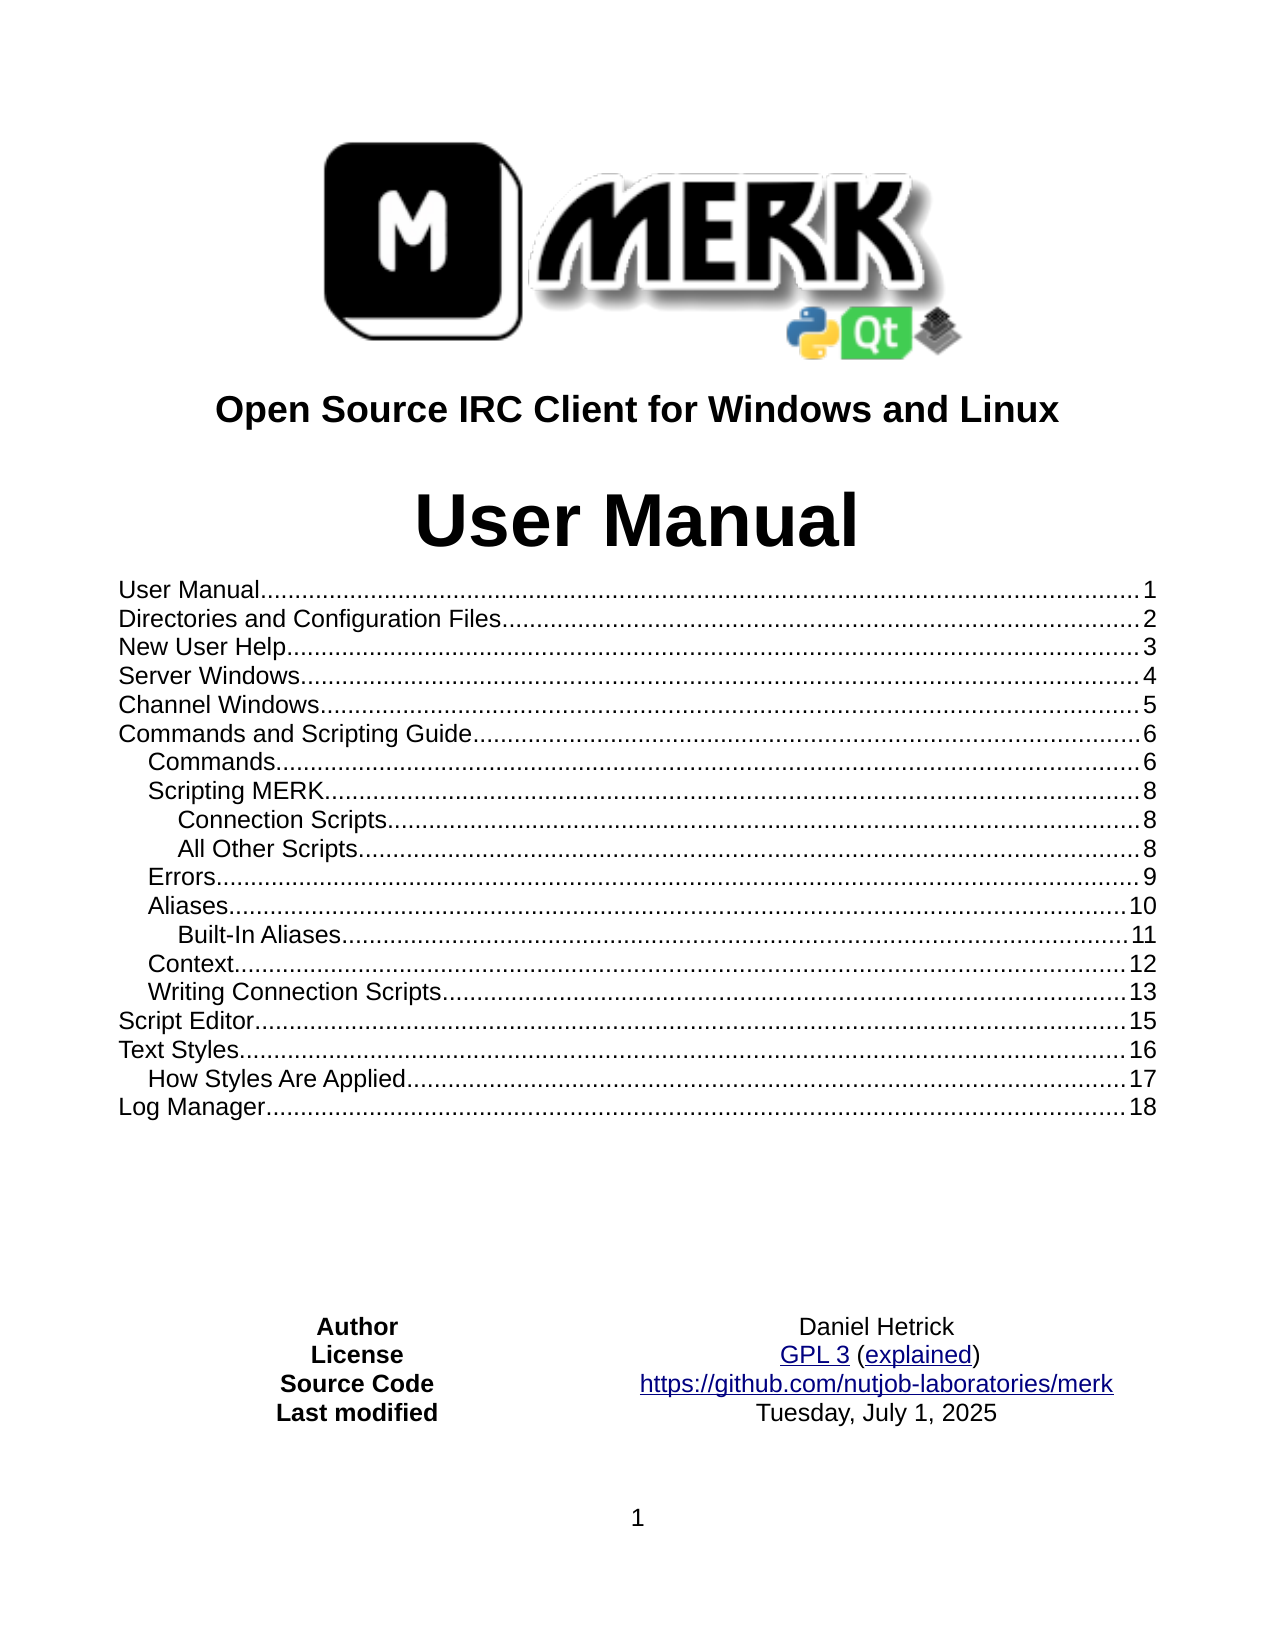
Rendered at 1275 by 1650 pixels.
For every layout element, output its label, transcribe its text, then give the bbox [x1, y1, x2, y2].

text Channel Windows 5 [118, 690, 1157, 718]
text Open Source IRC Client for Windows and Linux [118, 387, 1157, 430]
text Server Windows 4 [118, 661, 1157, 690]
text Built-In Aliases 11 [177, 920, 1157, 948]
text Errors 9 [148, 862, 1157, 891]
picture [304, 118, 971, 368]
text Directories and Configuration Files 2 [118, 603, 1157, 632]
text Connection Scripts 8 [177, 805, 1157, 833]
text Text Styles 16 [118, 1035, 1157, 1063]
text Aliases 10 [148, 891, 1157, 920]
text Scripting MERK 8 [148, 776, 1157, 805]
table_cell Last modified [118, 1398, 596, 1426]
text User Manual 1 [118, 575, 1157, 603]
table_header Author [118, 1311, 596, 1340]
text New User Help 3 [118, 632, 1157, 661]
text Commands 6 [148, 747, 1157, 776]
table_cell https://github.com/nutjob-laboratories/merk [596, 1369, 1157, 1398]
text Context 12 [148, 948, 1157, 977]
text Log Manager 18 [118, 1092, 1157, 1121]
subtitle User Manual [118, 476, 1157, 562]
text How Styles Are Applied 17 [148, 1063, 1157, 1092]
text Commands and Scripting Guide 6 [118, 718, 1157, 747]
text Script Editor 15 [118, 1006, 1157, 1035]
table_cell Tuesday, July 1, 2025 [596, 1398, 1157, 1426]
text Writing Connection Scripts 13 [148, 977, 1157, 1006]
text All Other Scripts 8 [177, 833, 1157, 862]
table_cell GPL 3 (explained) [596, 1340, 1157, 1369]
table_cell Source Code [118, 1369, 596, 1398]
table_header Daniel Hetrick [596, 1311, 1157, 1340]
table_cell License [118, 1340, 596, 1369]
